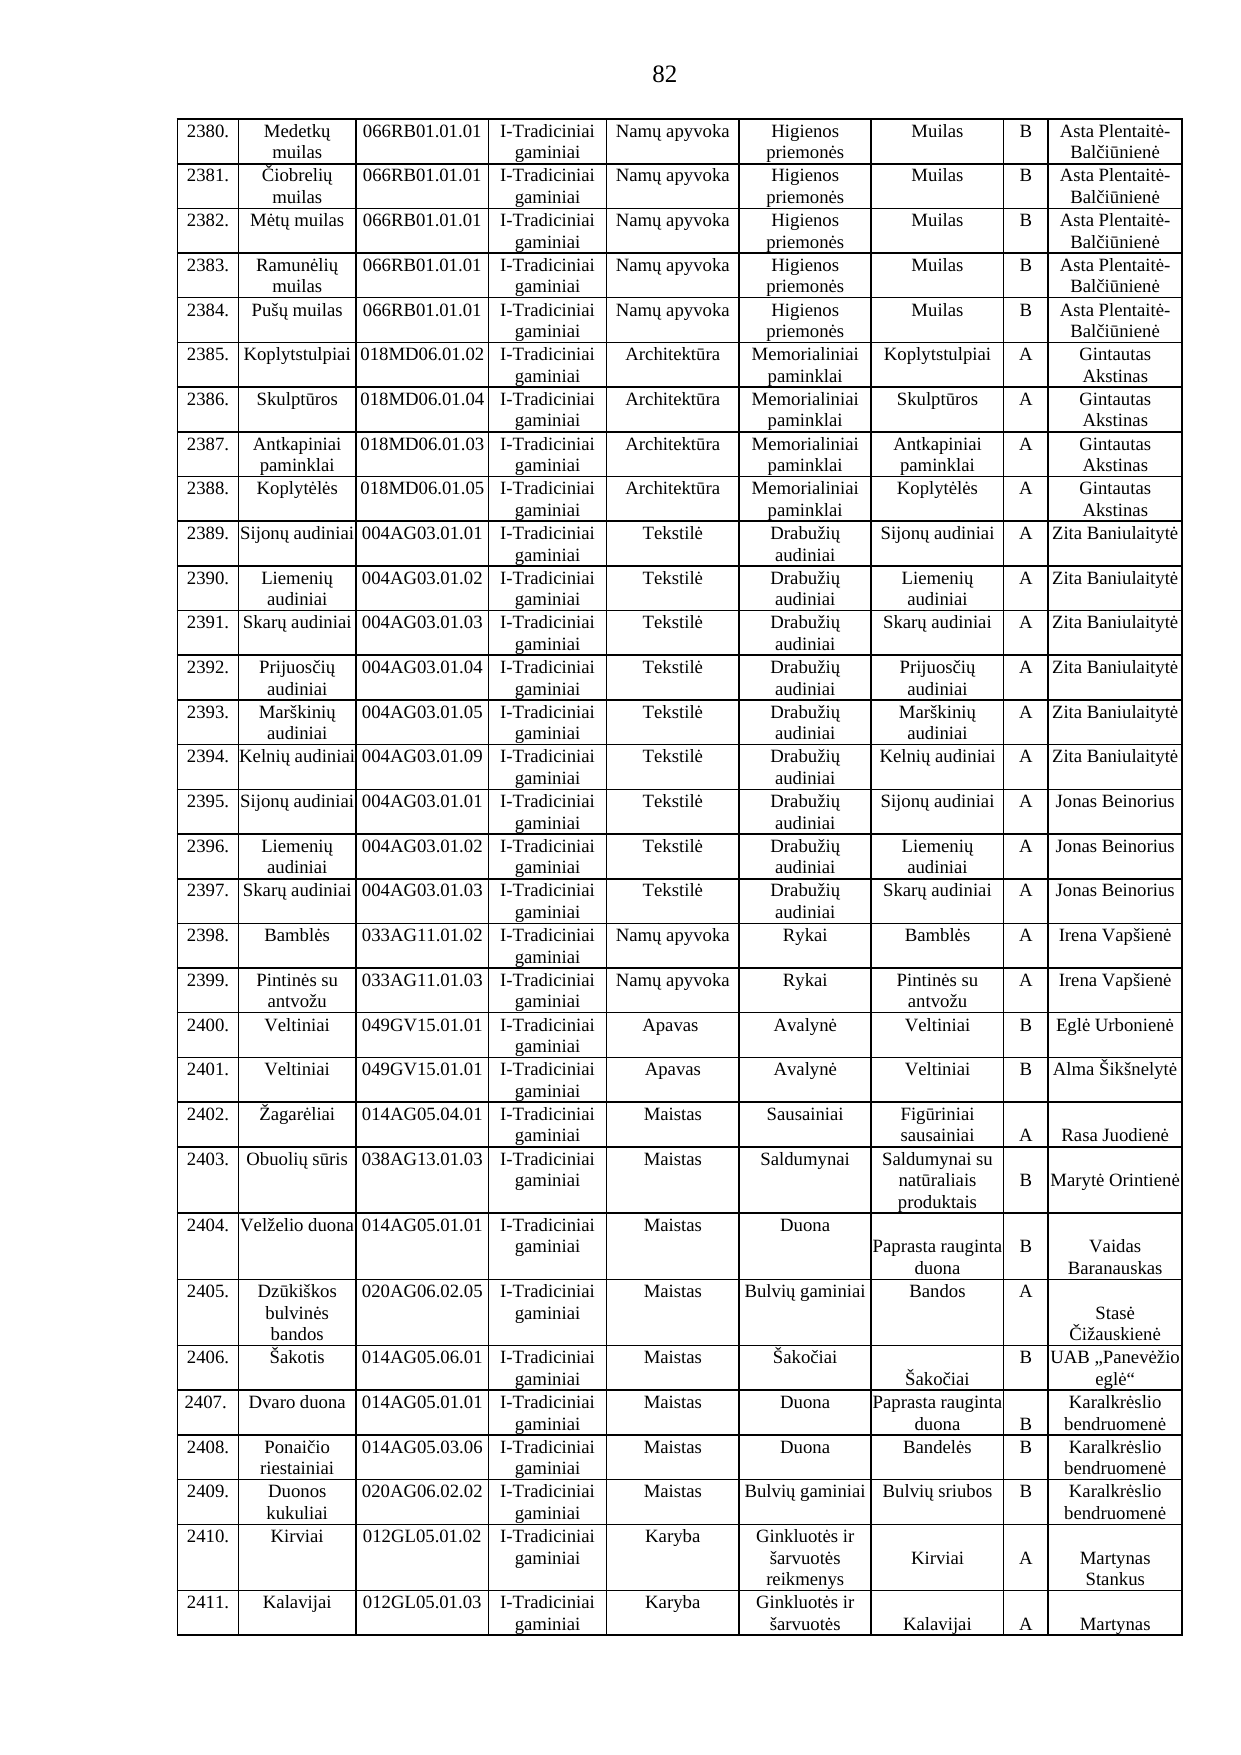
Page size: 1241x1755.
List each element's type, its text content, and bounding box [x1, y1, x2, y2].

table_cell Asta Plentaitė-Balčiūnienė [1049, 298, 1181, 342]
table_cell Skulptūros [239, 388, 355, 431]
table_cell Tekstilė [607, 835, 738, 878]
table_cell A [1004, 790, 1047, 833]
table_cell A [1004, 1591, 1047, 1634]
table_cell Architektūra [607, 388, 738, 431]
table_cell 018MD06.01.02 [357, 343, 488, 386]
table_cell A [1004, 745, 1047, 788]
table_cell I-Tradiciniai gaminiai [489, 701, 606, 744]
table_cell 2381. [178, 165, 238, 207]
table_cell I-Tradiciniai gaminiai [489, 1013, 606, 1057]
table_cell Drabužių audiniai [740, 790, 870, 833]
table_cell Architektūra [607, 433, 738, 476]
table_cell Tekstilė [607, 745, 738, 788]
table_cell Memorialiniai paminklai [740, 477, 870, 520]
table_cell Pintinės su antvožu [239, 969, 355, 1012]
table_cell Bandos [872, 1280, 1003, 1345]
table_cell Zita Baniulaitytė [1049, 745, 1181, 788]
table_cell Figūriniai sausainiai [872, 1103, 1003, 1146]
table_cell 2399. [178, 969, 238, 1012]
table_cell 066RB01.01.01 [357, 254, 488, 297]
table_cell I-Tradiciniai gaminiai [489, 254, 606, 297]
table_cell I-Tradiciniai gaminiai [489, 343, 606, 386]
table_cell Kirviai [239, 1525, 355, 1590]
table_cell Maistas [607, 1214, 738, 1278]
table_cell Bulvių gaminiai [740, 1280, 870, 1345]
table_cell Šakočiai [740, 1346, 870, 1389]
table_cell I-Tradiciniai gaminiai [489, 433, 606, 476]
table_cell 2385. [178, 343, 238, 386]
table_cell Eglė Urbonienė [1049, 1013, 1181, 1057]
table_cell B [1004, 1058, 1047, 1101]
table_cell Rykai [740, 969, 870, 1012]
table_cell Žagarėliai [239, 1103, 355, 1146]
table_cell Higienos priemonės [740, 254, 870, 297]
table_cell Namų apyvoka [607, 969, 738, 1012]
table_cell Asta Plentaitė-Balčiūnienė [1049, 254, 1181, 297]
table_cell A [1004, 1525, 1047, 1590]
table_cell Veltiniai [239, 1058, 355, 1101]
table_cell B [1004, 1436, 1047, 1479]
table_cell Skarų audiniai [239, 880, 355, 922]
table_cell Drabužių audiniai [740, 567, 870, 610]
table_cell Marytė Orintienė [1049, 1148, 1181, 1212]
table_cell Karyba [607, 1525, 738, 1590]
table_cell 2384. [178, 298, 238, 342]
table_cell A [1004, 1103, 1047, 1146]
table_cell Karalkrėslio bendruomenė [1049, 1391, 1181, 1434]
table_cell Ginkluotės ir šarvuotės [740, 1591, 870, 1634]
table_cell B [1004, 1013, 1047, 1057]
table_cell Kalavijai [872, 1591, 1003, 1634]
table_cell Skarų audiniai [872, 611, 1003, 654]
table_cell A [1004, 924, 1047, 967]
table_cell Liemenių audiniai [872, 835, 1003, 878]
table_cell Sijonų audiniai [872, 790, 1003, 833]
table_cell 2395. [178, 790, 238, 833]
table_cell Liemenių audiniai [239, 835, 355, 878]
table_cell Mėtų muilas [239, 209, 355, 252]
table_cell 2387. [178, 433, 238, 476]
table_cell I-Tradiciniai gaminiai [489, 835, 606, 878]
table_cell Tekstilė [607, 567, 738, 610]
table_cell Dzūkiškos bulvinės bandos [239, 1280, 355, 1345]
table_cell 2386. [178, 388, 238, 431]
table_cell 2405. [178, 1280, 238, 1345]
table_cell Rykai [740, 924, 870, 967]
table_cell Koplytėlės [239, 477, 355, 520]
table_cell 2406. [178, 1346, 238, 1389]
table_cell Memorialiniai paminklai [740, 343, 870, 386]
table_cell Muilas [872, 120, 1003, 163]
table_cell Maistas [607, 1280, 738, 1345]
table_cell Duonos kukuliai [239, 1480, 355, 1523]
table_cell I-Tradiciniai gaminiai [489, 969, 606, 1012]
table_cell Bamblės [239, 924, 355, 967]
table_cell I-Tradiciniai gaminiai [489, 298, 606, 342]
table_cell 2391. [178, 611, 238, 654]
table_cell Higienos priemonės [740, 120, 870, 163]
table_cell B [1004, 209, 1047, 252]
table_cell Kelnių audiniai [239, 745, 355, 788]
table_cell 020AG06.02.05 [357, 1280, 488, 1345]
table_cell Vaidas Baranauskas [1049, 1214, 1181, 1278]
table_cell A [1004, 656, 1047, 699]
table_cell 2389. [178, 522, 238, 565]
table_cell Jonas Beinorius [1049, 880, 1181, 922]
table_cell Liemenių audiniai [872, 567, 1003, 610]
table_cell Drabužių audiniai [740, 611, 870, 654]
table_cell Asta Plentaitė-Balčiūnienė [1049, 165, 1181, 207]
table_cell Sijonų audiniai [239, 790, 355, 833]
table_cell I-Tradiciniai gaminiai [489, 745, 606, 788]
table_cell Zita Baniulaitytė [1049, 656, 1181, 699]
table_cell I-Tradiciniai gaminiai [489, 165, 606, 207]
table_cell 014AG05.06.01 [357, 1346, 488, 1389]
table_cell I-Tradiciniai gaminiai [489, 880, 606, 922]
table_cell Bulvių sriubos [872, 1480, 1003, 1523]
table_cell Rasa Juodienė [1049, 1103, 1181, 1146]
table_cell 2388. [178, 477, 238, 520]
table_cell UAB „Panevėžio eglė“ [1049, 1346, 1181, 1389]
table_cell 018MD06.01.04 [357, 388, 488, 431]
table_cell 2403. [178, 1148, 238, 1212]
table_cell 2398. [178, 924, 238, 967]
table_cell Higienos priemonės [740, 165, 870, 207]
table_cell 2407. [178, 1391, 238, 1434]
table_cell I-Tradiciniai gaminiai [489, 1058, 606, 1101]
table_cell Ponaičio riestainiai [239, 1436, 355, 1479]
table_cell Memorialiniai paminklai [740, 388, 870, 431]
table_cell Stasė Čižauskienė [1049, 1280, 1181, 1345]
table_cell I-Tradiciniai gaminiai [489, 790, 606, 833]
table_cell 012GL05.01.03 [357, 1591, 488, 1634]
table_cell Apavas [607, 1058, 738, 1101]
table_cell Higienos priemonės [740, 209, 870, 252]
table_cell Muilas [872, 165, 1003, 207]
table_cell Maistas [607, 1436, 738, 1479]
table_cell Skulptūros [872, 388, 1003, 431]
table_cell B [1004, 1480, 1047, 1523]
table_cell Ginkluotės ir šarvuotės reikmenys [740, 1525, 870, 1590]
table_cell Gintautas Akstinas [1049, 343, 1181, 386]
table_cell Irena Vapšienė [1049, 924, 1181, 967]
table_cell 004AG03.01.02 [357, 835, 488, 878]
table_cell I-Tradiciniai gaminiai [489, 1148, 606, 1212]
table_cell Drabužių audiniai [740, 522, 870, 565]
table_cell I-Tradiciniai gaminiai [489, 1214, 606, 1278]
table_cell Zita Baniulaitytė [1049, 522, 1181, 565]
table_cell A [1004, 880, 1047, 922]
table_cell Maistas [607, 1480, 738, 1523]
table_cell Alma Šikšnelytė [1049, 1058, 1181, 1101]
table_cell A [1004, 388, 1047, 431]
table_cell Sijonų audiniai [872, 522, 1003, 565]
table_cell B [1004, 298, 1047, 342]
table_cell Medetkų muilas [239, 120, 355, 163]
table_cell Higienos priemonės [740, 298, 870, 342]
table_cell Architektūra [607, 477, 738, 520]
table_cell Maistas [607, 1148, 738, 1212]
table_cell 066RB01.01.01 [357, 209, 488, 252]
table_cell Kirviai [872, 1525, 1003, 1590]
table_cell 066RB01.01.01 [357, 165, 488, 207]
table_cell Duona [740, 1391, 870, 1434]
table_cell Antkapiniai paminklai [872, 433, 1003, 476]
table_cell Zita Baniulaitytė [1049, 567, 1181, 610]
table_cell 066RB01.01.01 [357, 120, 488, 163]
table_cell Duona [740, 1214, 870, 1278]
table_cell 2401. [178, 1058, 238, 1101]
table_cell A [1004, 611, 1047, 654]
table_cell Prijuosčių audiniai [239, 656, 355, 699]
table_cell Obuolių sūris [239, 1148, 355, 1212]
table_cell Pušų muilas [239, 298, 355, 342]
table_cell 014AG05.03.06 [357, 1436, 488, 1479]
table_cell Veltiniai [872, 1013, 1003, 1057]
table_cell Pintinės su antvožu [872, 969, 1003, 1012]
table_cell 018MD06.01.05 [357, 477, 488, 520]
table_cell 2380. [178, 120, 238, 163]
table_cell Gintautas Akstinas [1049, 477, 1181, 520]
table_cell 066RB01.01.01 [357, 298, 488, 342]
table_cell 004AG03.01.01 [357, 522, 488, 565]
table_cell 2397. [178, 880, 238, 922]
table_cell 2396. [178, 835, 238, 878]
table_cell Karyba [607, 1591, 738, 1634]
table_cell I-Tradiciniai gaminiai [489, 1525, 606, 1590]
table_cell Drabužių audiniai [740, 656, 870, 699]
table_cell 004AG03.01.05 [357, 701, 488, 744]
table_cell I-Tradiciniai gaminiai [489, 1280, 606, 1345]
table_cell I-Tradiciniai gaminiai [489, 120, 606, 163]
table_cell Maistas [607, 1346, 738, 1389]
table_cell 2411. [178, 1591, 238, 1634]
table_cell 014AG05.04.01 [357, 1103, 488, 1146]
table_cell Velželio duona [239, 1214, 355, 1278]
table_cell 012GL05.01.02 [357, 1525, 488, 1590]
table_cell 2410. [178, 1525, 238, 1590]
table_cell A [1004, 522, 1047, 565]
table_cell I-Tradiciniai gaminiai [489, 1480, 606, 1523]
table_cell I-Tradiciniai gaminiai [489, 477, 606, 520]
table_cell Marškinių audiniai [872, 701, 1003, 744]
table_cell Duona [740, 1436, 870, 1479]
table_cell B [1004, 1346, 1047, 1389]
table_cell Martynas [1049, 1591, 1181, 1634]
table_cell Maistas [607, 1391, 738, 1434]
table_cell Namų apyvoka [607, 165, 738, 207]
table_cell 2408. [178, 1436, 238, 1479]
table_cell 2409. [178, 1480, 238, 1523]
table_cell Šakočiai [872, 1346, 1003, 1389]
table_cell B [1004, 1214, 1047, 1278]
table_cell Architektūra [607, 343, 738, 386]
table_cell 004AG03.01.03 [357, 880, 488, 922]
table_cell Namų apyvoka [607, 298, 738, 342]
table_cell Saldumynai [740, 1148, 870, 1212]
table_cell Zita Baniulaitytė [1049, 701, 1181, 744]
table_cell A [1004, 433, 1047, 476]
table_cell Jonas Beinorius [1049, 790, 1181, 833]
table_cell I-Tradiciniai gaminiai [489, 924, 606, 967]
table_cell Skarų audiniai [239, 611, 355, 654]
table_cell 033AG11.01.02 [357, 924, 488, 967]
table_cell 049GV15.01.01 [357, 1058, 488, 1101]
table_cell A [1004, 701, 1047, 744]
table_cell Drabužių audiniai [740, 880, 870, 922]
table_cell 004AG03.01.09 [357, 745, 488, 788]
table_cell Tekstilė [607, 701, 738, 744]
table_cell Tekstilė [607, 656, 738, 699]
table_cell Dvaro duona [239, 1391, 355, 1434]
table_cell Bulvių gaminiai [740, 1480, 870, 1523]
table_cell B [1004, 120, 1047, 163]
table_cell Saldumynai su natūraliais produktais [872, 1148, 1003, 1212]
table_cell Veltiniai [239, 1013, 355, 1057]
table_cell I-Tradiciniai gaminiai [489, 388, 606, 431]
table_cell 004AG03.01.04 [357, 656, 488, 699]
table_cell A [1004, 477, 1047, 520]
table_cell 014AG05.01.01 [357, 1391, 488, 1434]
table_cell Drabužių audiniai [740, 745, 870, 788]
table_cell Gintautas Akstinas [1049, 388, 1181, 431]
table_cell Bandelės [872, 1436, 1003, 1479]
table_cell Zita Baniulaitytė [1049, 611, 1181, 654]
table_cell 2383. [178, 254, 238, 297]
table_cell I-Tradiciniai gaminiai [489, 209, 606, 252]
table_cell Prijuosčių audiniai [872, 656, 1003, 699]
table_cell 2393. [178, 701, 238, 744]
table_cell Bamblės [872, 924, 1003, 967]
table_cell 038AG13.01.03 [357, 1148, 488, 1212]
table_cell Koplytstulpiai [872, 343, 1003, 386]
table_cell Namų apyvoka [607, 254, 738, 297]
table_cell Tekstilė [607, 880, 738, 922]
table_cell Namų apyvoka [607, 924, 738, 967]
table_cell Kalavijai [239, 1591, 355, 1634]
table_cell Gintautas Akstinas [1049, 433, 1181, 476]
table_cell 033AG11.01.03 [357, 969, 488, 1012]
table_cell I-Tradiciniai gaminiai [489, 1346, 606, 1389]
table_cell Memorialiniai paminklai [740, 433, 870, 476]
table_cell Muilas [872, 254, 1003, 297]
table_cell A [1004, 343, 1047, 386]
table_cell Drabužių audiniai [740, 835, 870, 878]
table_cell Namų apyvoka [607, 209, 738, 252]
table_cell I-Tradiciniai gaminiai [489, 1436, 606, 1479]
table_cell Koplytstulpiai [239, 343, 355, 386]
table_cell Koplytėlės [872, 477, 1003, 520]
table_cell Marškinių audiniai [239, 701, 355, 744]
table_cell Liemenių audiniai [239, 567, 355, 610]
table_cell 018MD06.01.03 [357, 433, 488, 476]
table_cell Ramunėlių muilas [239, 254, 355, 297]
table_cell 2382. [178, 209, 238, 252]
table_cell Tekstilė [607, 522, 738, 565]
table_cell Drabužių audiniai [740, 701, 870, 744]
table_cell Antkapiniai paminklai [239, 433, 355, 476]
table_cell Karalkrėslio bendruomenė [1049, 1436, 1181, 1479]
table_cell Martynas Stankus [1049, 1525, 1181, 1590]
table_cell A [1004, 1280, 1047, 1345]
table_cell Veltiniai [872, 1058, 1003, 1101]
table_cell 2404. [178, 1214, 238, 1278]
table_cell I-Tradiciniai gaminiai [489, 1103, 606, 1146]
table_cell 2394. [178, 745, 238, 788]
table_cell Čiobrelių muilas [239, 165, 355, 207]
table_cell 004AG03.01.03 [357, 611, 488, 654]
table_cell 2392. [178, 656, 238, 699]
table_cell A [1004, 835, 1047, 878]
table_cell Muilas [872, 209, 1003, 252]
table_cell Skarų audiniai [872, 880, 1003, 922]
table_cell Namų apyvoka [607, 120, 738, 163]
table_cell B [1004, 1148, 1047, 1212]
table_cell B [1004, 1391, 1047, 1434]
table_cell Sausainiai [740, 1103, 870, 1146]
table_cell Šakotis [239, 1346, 355, 1389]
table_cell Avalynė [740, 1013, 870, 1057]
table_cell 014AG05.01.01 [357, 1214, 488, 1278]
table_cell B [1004, 165, 1047, 207]
table_cell 049GV15.01.01 [357, 1013, 488, 1057]
table_cell 020AG06.02.02 [357, 1480, 488, 1523]
table_cell A [1004, 969, 1047, 1012]
table_cell Sijonų audiniai [239, 522, 355, 565]
table_cell I-Tradiciniai gaminiai [489, 1391, 606, 1434]
table_cell Karalkrėslio bendruomenė [1049, 1480, 1181, 1523]
table_cell I-Tradiciniai gaminiai [489, 656, 606, 699]
table_cell Asta Plentaitė-Balčiūnienė [1049, 120, 1181, 163]
table_cell 2402. [178, 1103, 238, 1146]
table_cell Maistas [607, 1103, 738, 1146]
table_cell 2400. [178, 1013, 238, 1057]
table_cell Tekstilė [607, 611, 738, 654]
table_cell Irena Vapšienė [1049, 969, 1181, 1012]
table_cell I-Tradiciniai gaminiai [489, 1591, 606, 1634]
table_cell Kelnių audiniai [872, 745, 1003, 788]
table_cell Jonas Beinorius [1049, 835, 1181, 878]
table_cell Muilas [872, 298, 1003, 342]
table_cell I-Tradiciniai gaminiai [489, 522, 606, 565]
table_cell A [1004, 567, 1047, 610]
table_cell 004AG03.01.01 [357, 790, 488, 833]
table_cell I-Tradiciniai gaminiai [489, 567, 606, 610]
table_cell Paprasta rauginta duona [872, 1214, 1003, 1278]
table_cell Avalynė [740, 1058, 870, 1101]
table_cell Asta Plentaitė-Balčiūnienė [1049, 209, 1181, 252]
table_cell I-Tradiciniai gaminiai [489, 611, 606, 654]
table_cell Apavas [607, 1013, 738, 1057]
table_cell B [1004, 254, 1047, 297]
table_cell 004AG03.01.02 [357, 567, 488, 610]
table_cell Paprasta rauginta duona [872, 1391, 1003, 1434]
table_cell Tekstilė [607, 790, 738, 833]
table_cell 2390. [178, 567, 238, 610]
